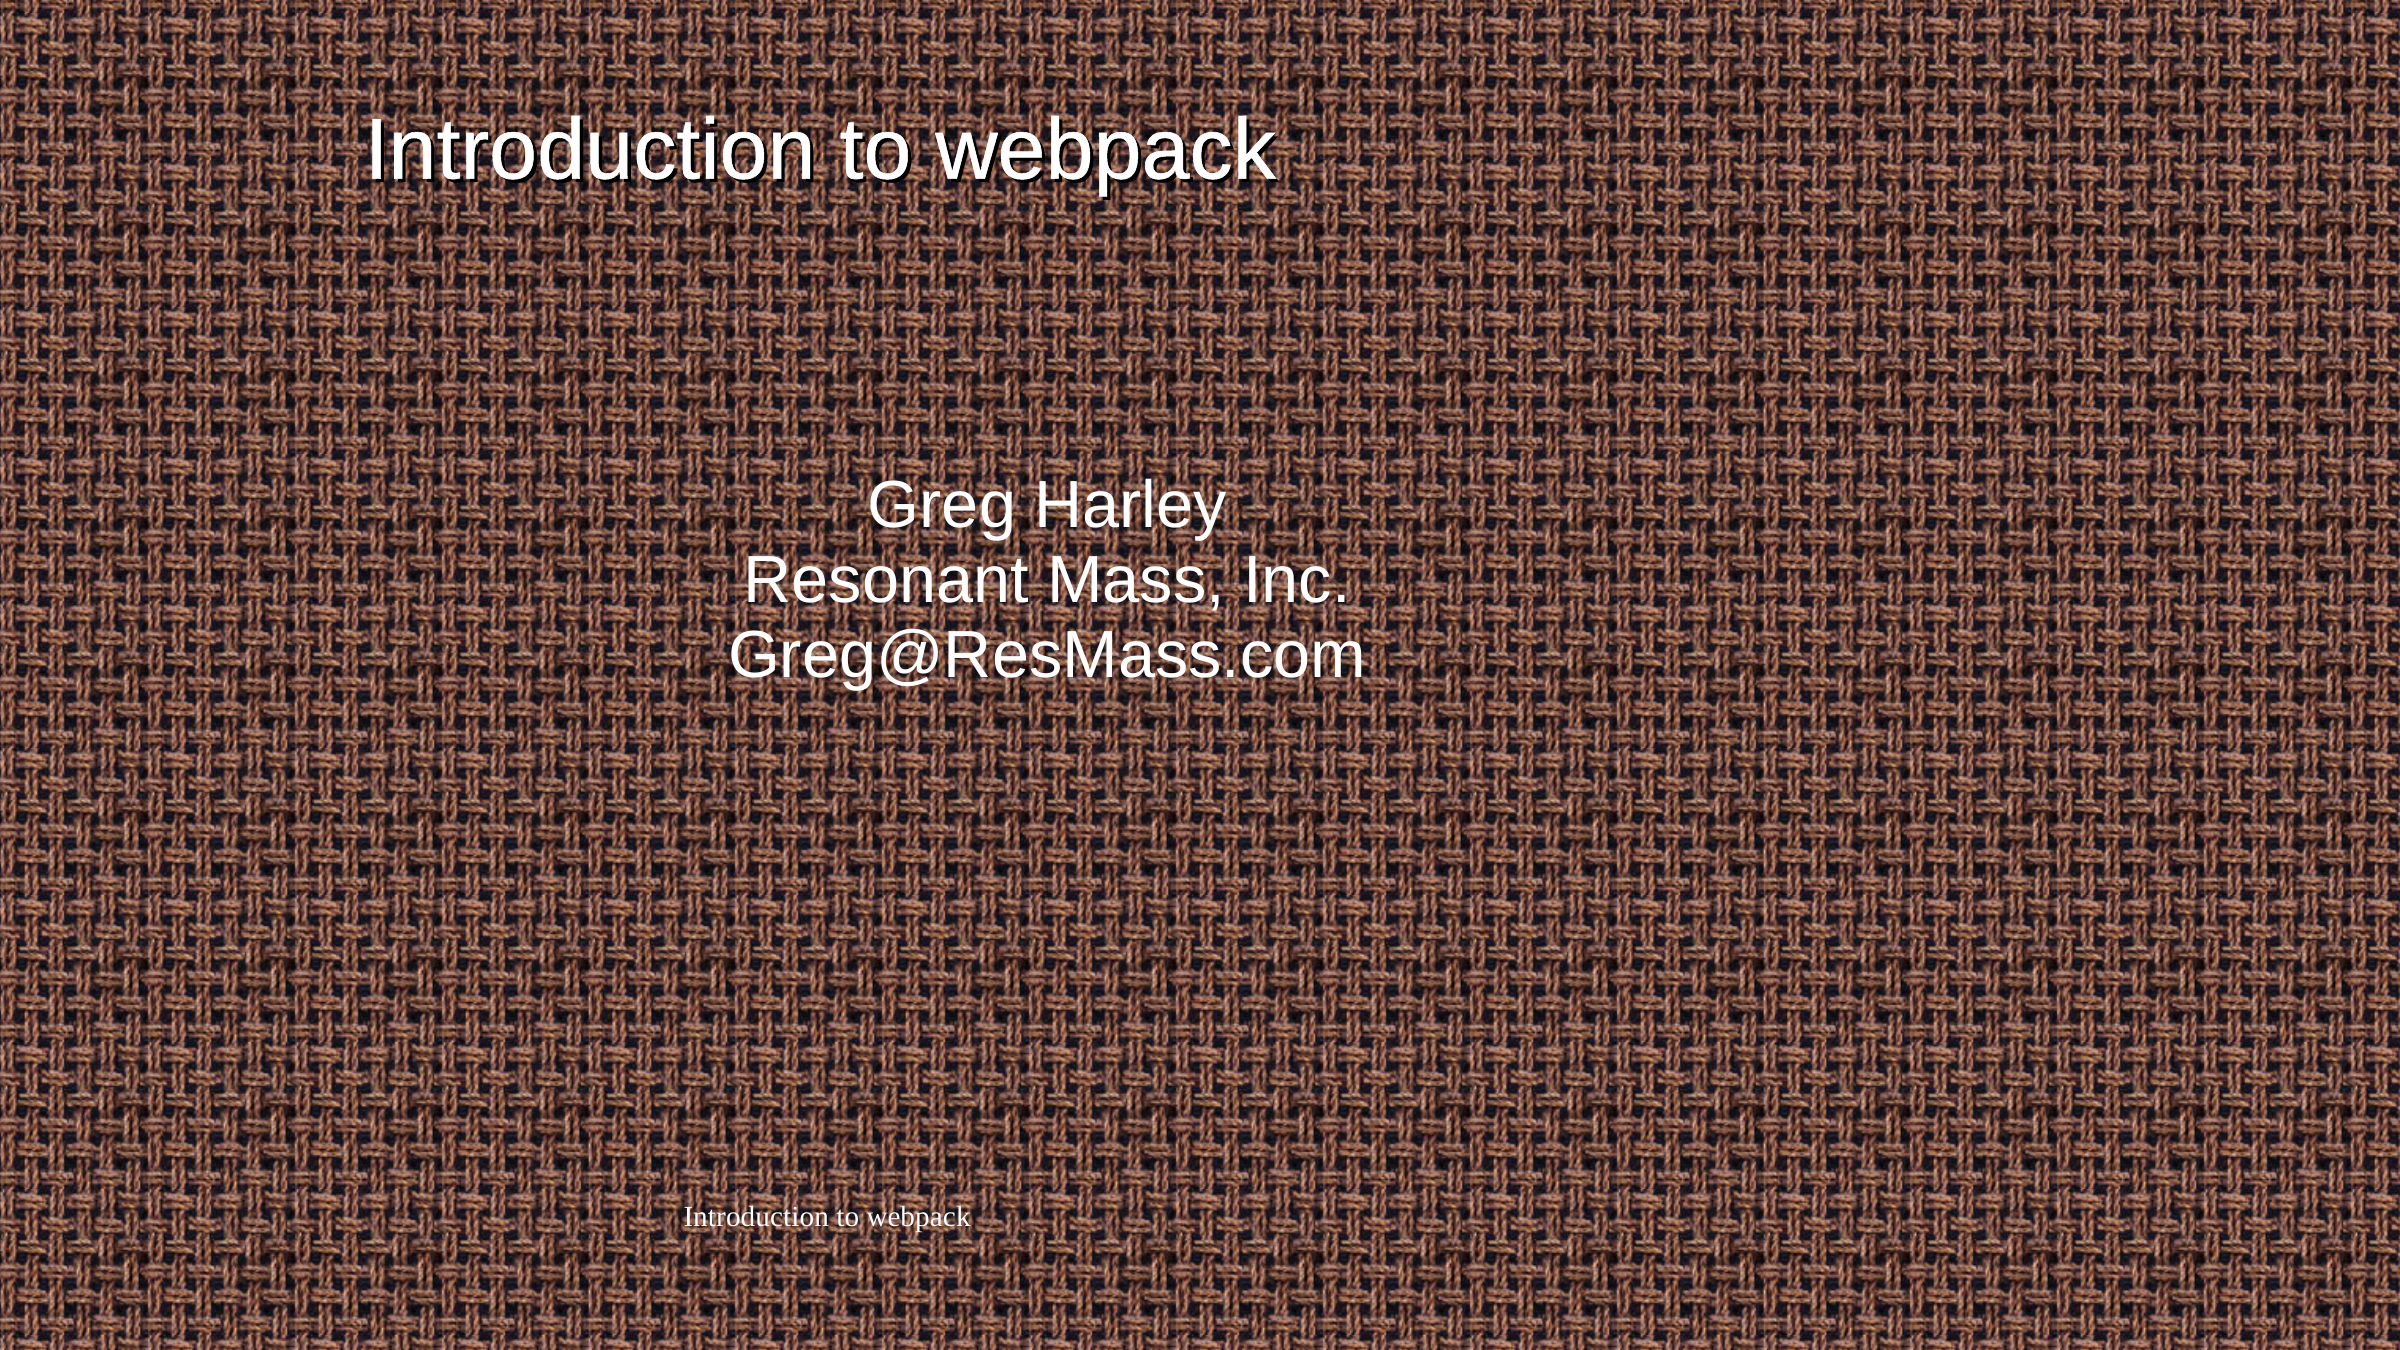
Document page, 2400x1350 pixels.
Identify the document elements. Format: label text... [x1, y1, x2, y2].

picture [0, 0, 2400, 1350]
title Introduction to webpack [135, 45, 1506, 253]
subtitle Greg Harley Resonant Mass, Inc. Greg@ResMass.com [147, 225, 1948, 934]
